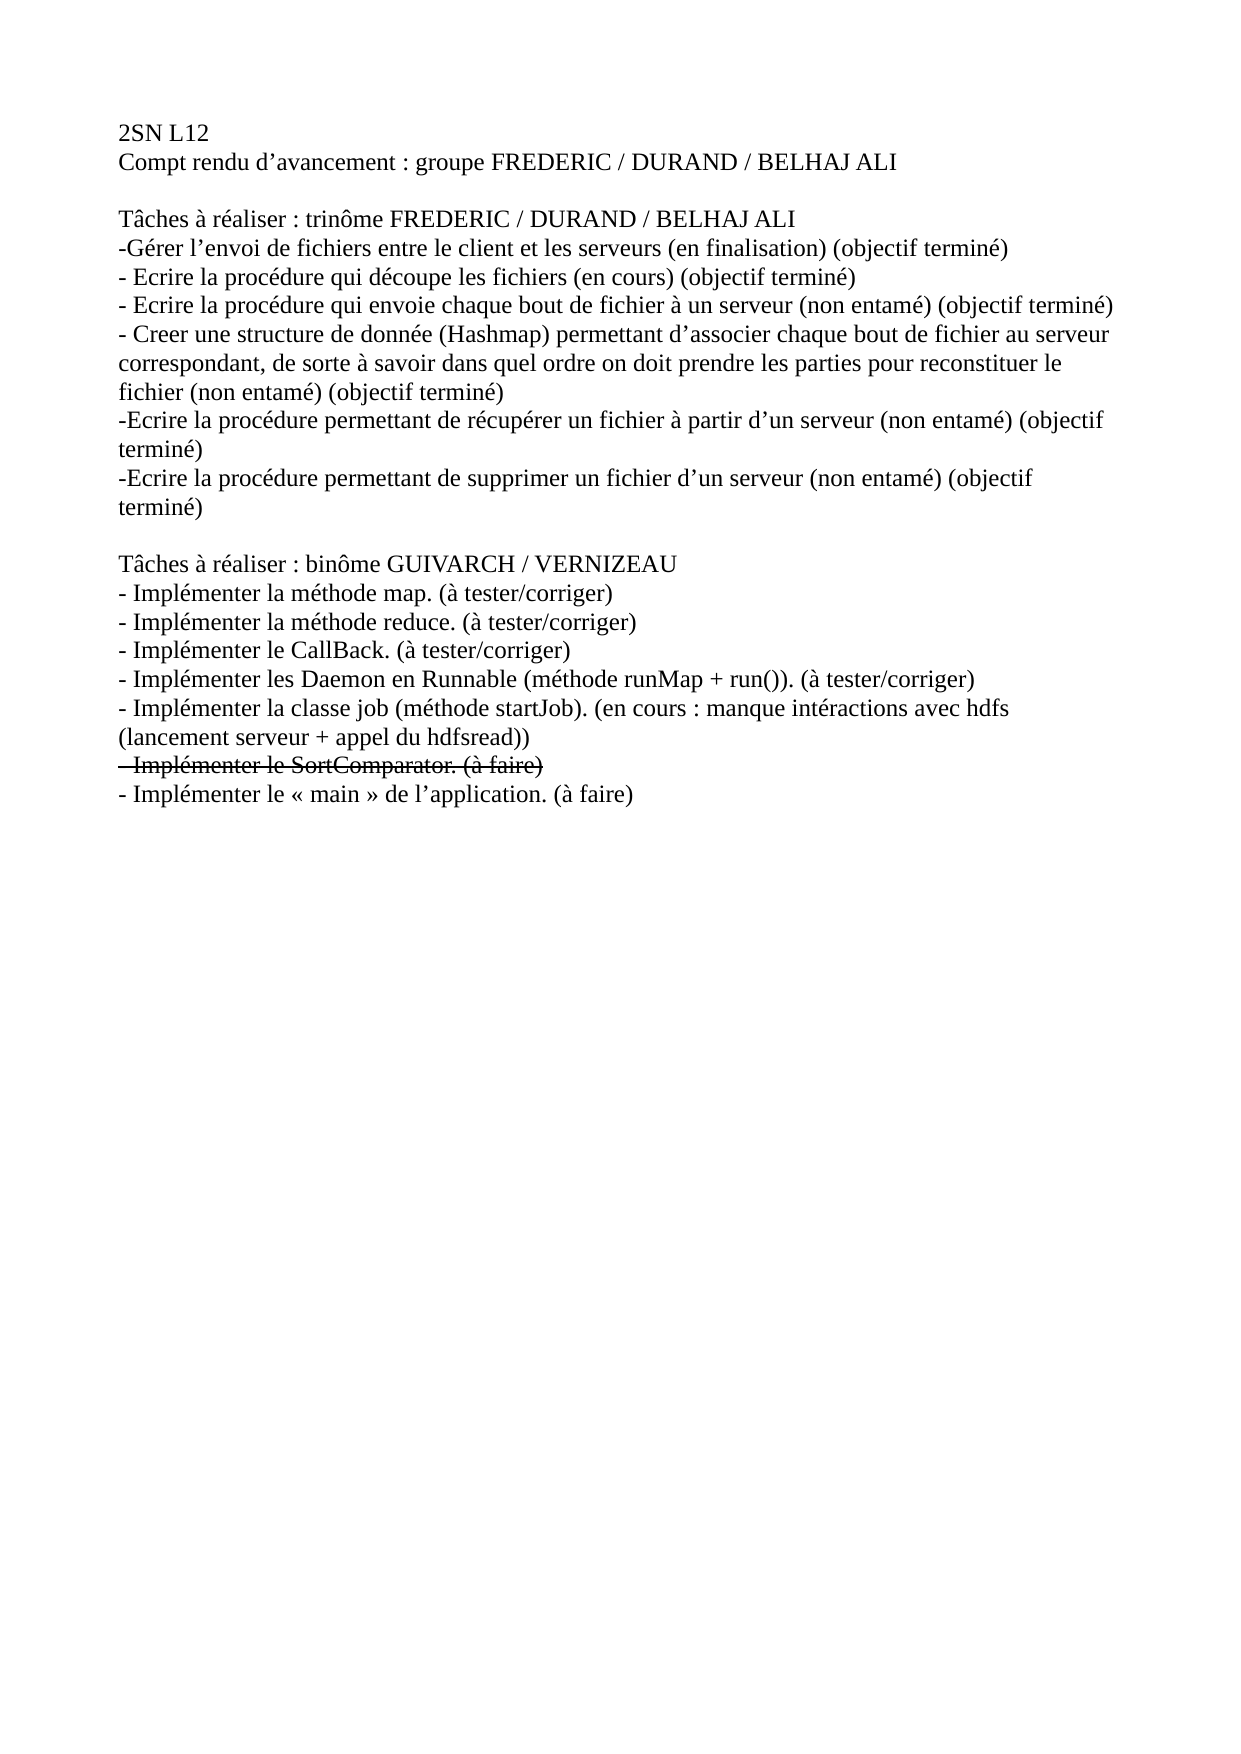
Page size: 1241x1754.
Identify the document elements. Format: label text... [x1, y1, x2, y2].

text - Implémenter les Daemon en Runnable (méthode runMap + run()). (à tester/corriger) [118, 664, 1122, 693]
text -Ecrire la procédure permettant de récupérer un fichier à partir d’un serveur (non entamé) (objectif terminé) [118, 406, 1122, 463]
text - Implémenter le « main » de l’application. (à faire) [118, 779, 1122, 808]
text - Implémenter le SortComparator. (à faire) [118, 751, 1122, 779]
text -Gérer l’envoi de fichiers entre le client et les serveurs (en finalisation) (objectif terminé) [118, 233, 1122, 262]
text - Implémenter le CallBack. (à tester/corriger) [118, 636, 1122, 664]
text Compt rendu d’avancement : groupe FREDERIC / DURAND / BELHAJ ALI [118, 147, 1122, 176]
text -Ecrire la procédure permettant de supprimer un fichier d’un serveur (non entamé) (objectif terminé) [118, 463, 1122, 521]
text - Implémenter la méthode map. (à tester/corriger) [118, 578, 1122, 607]
text - Implémenter la classe job (méthode startJob). (en cours : manque intéractions avec hdfs (lancement serveur + appel du hdfsread)) [118, 693, 1122, 751]
text - Ecrire la procédure qui envoie chaque bout de fichier à un serveur (non entamé) (objectif terminé) [118, 291, 1122, 319]
text - Ecrire la procédure qui découpe les fichiers (en cours) (objectif terminé) [118, 262, 1122, 291]
text 2SN L12 [118, 118, 1122, 147]
text - Creer une structure de donnée (Hashmap) permettant d’associer chaque bout de fichier au serveur correspondant, de sorte à savoir dans quel ordre on doit prendre les parties pour reconstituer le fichier (non entamé) (objectif terminé) [118, 319, 1122, 406]
text Tâches à réaliser : binôme GUIVARCH / VERNIZEAU [118, 549, 1122, 578]
text - Implémenter la méthode reduce. (à tester/corriger) [118, 607, 1122, 636]
text Tâches à réaliser : trinôme FREDERIC / DURAND / BELHAJ ALI [118, 204, 1122, 233]
